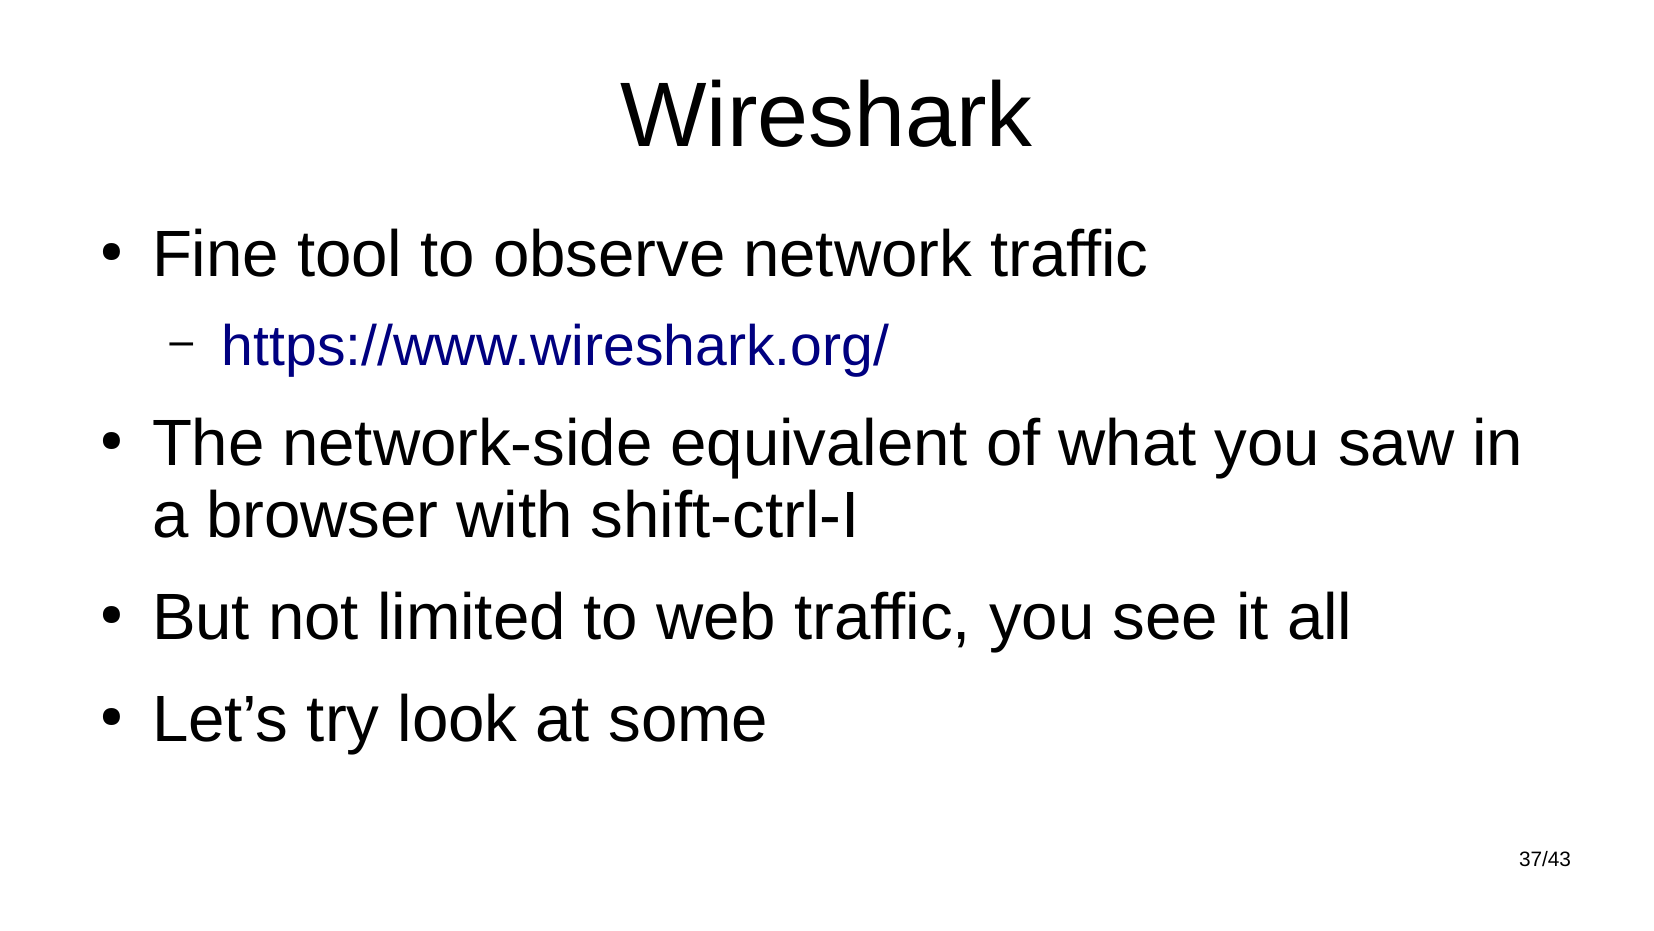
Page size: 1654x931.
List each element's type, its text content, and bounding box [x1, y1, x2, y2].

title Wireshark [82, 37, 1571, 193]
list Fine tool to observe network traffic https://www.wireshark.org/ The network-side equivalent of what you saw in a browser with shift-ctrl-I But not limited to web traffic, you see it all Let’s try look at some [82, 217, 1571, 758]
